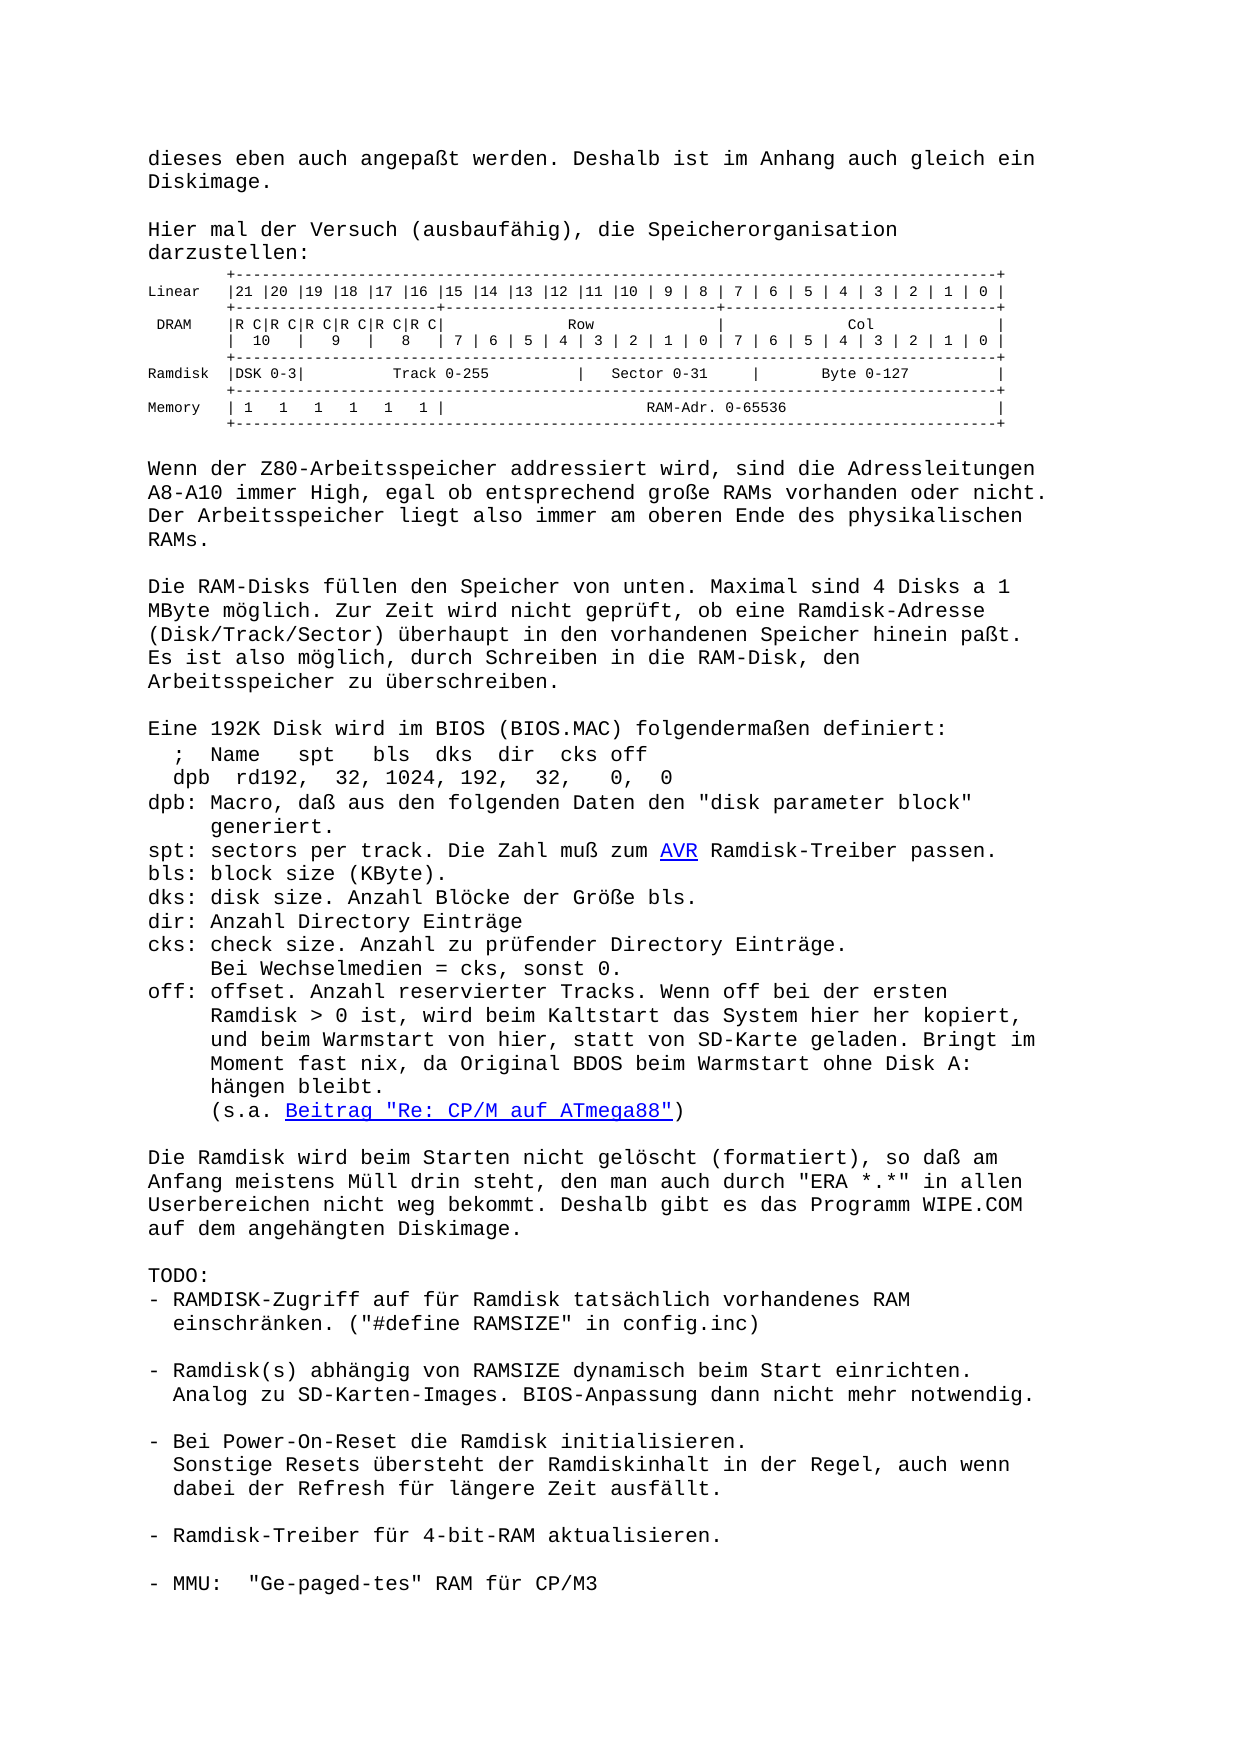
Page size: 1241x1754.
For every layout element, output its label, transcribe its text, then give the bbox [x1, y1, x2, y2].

text Userbereichen nicht weg bekommt. Deshalb gibt es das Programm WIPE.COM [148, 1194, 1093, 1218]
text Es ist also möglich, durch Schreiben in die RAM-Disk, den [148, 647, 1093, 671]
text - Bei Power-On-Reset die Ramdisk initialisieren. [148, 1431, 1093, 1454]
text TODO: [148, 1265, 1093, 1289]
text Der Arbeitsspeicher liegt also immer am oberen Ende des physikalischen [148, 506, 1093, 529]
text und beim Warmstart von hier, statt von SD-Karte geladen. Bringt im [148, 1029, 1093, 1052]
text Arbeitsspeicher zu überschreiben. [148, 671, 1093, 695]
table_header ; Name spt bls dks dir cks off dpb rd192, 32, 1024, 192, 32, 0, 0 [146, 742, 681, 792]
text Analog zu SD-Karten-Images. BIOS-Anpassung dann nicht mehr notwendig. [148, 1383, 1093, 1407]
text spt: sectors per track. Die Zahl muß zum AVR Ramdisk-Treiber passen. [148, 840, 1093, 863]
text Die RAM-Disks füllen den Speicher von unten. Maximal sind 4 Disks a 1 [148, 576, 1093, 600]
text hängen bleibt. [148, 1076, 1093, 1100]
text - Ramdisk(s) abhängig von RAMSIZE dynamisch beim Start einrichten. [148, 1360, 1093, 1383]
text Bei Wechselmedien = cks, sonst 0. [148, 958, 1093, 982]
text A8-A10 immer High, egal ob entsprechend große RAMs vorhanden oder nicht. [148, 482, 1093, 506]
text generiert. [148, 816, 1093, 840]
table_header +---------------------------------------------------------------------------------------+ Linear |21 |20 |19 |18 |17 |16 |15 |14 |13 |12 |11 |10 | 9 | 8 | 7 | 6 | 5 | 4 | 3 | 2 | 1 | 0 | +-----------------------+-------------------------------+-------------------------------+ DRAM |R C|R C|R C|R C|R C|R C| Row | Col | | 10 | 9 | 8 | 7 | 6 | 5 | 4 | 3 | 2 | 1 | 0 | 7 | 6 | 5 | 4 | 3 | 2 | 1 | 0 | +---------------------------------------------------------------------------------------+ Ramdisk |DSK 0-3| Track 0-255 | Sector 0-31 | Byte 0-127 | +---------------------------------------------------------------------------------------+ Memory | 1 1 1 1 1 1 | RAM-Adr. 0-65536 | +---------------------------------------------------------------------------------------+ [146, 266, 1013, 434]
text Ramdisk > 0 ist, wird beim Kaltstart das System hier her kopiert, [148, 1005, 1093, 1029]
text Sonstige Resets übersteht der Ramdiskinhalt in der Regel, auch wenn [148, 1454, 1093, 1478]
text RAMs. [148, 529, 1093, 553]
text MByte möglich. Zur Zeit wird nicht geprüft, ob eine Ramdisk-Adresse [148, 600, 1093, 624]
text dieses eben auch angepaßt werden. Deshalb ist im Anhang auch gleich ein [148, 148, 1093, 171]
text off: offset. Anzahl reservierter Tracks. Wenn off bei der ersten [148, 982, 1093, 1005]
text dabei der Refresh für längere Zeit ausfällt. [148, 1478, 1093, 1502]
text bls: block size (KByte). [148, 863, 1093, 887]
text Eine 192K Disk wird im BIOS (BIOS.MAC) folgendermaßen definiert: [148, 718, 1093, 742]
text Die Ramdisk wird beim Starten nicht gelöscht (formatiert), so daß am [148, 1147, 1093, 1171]
text (s.a. Beitrag "Re: CP/M auf ATmega88") [148, 1100, 1093, 1123]
text - RAMDISK-Zugriff auf für Ramdisk tatsächlich vorhandenes RAM [148, 1289, 1093, 1313]
text cks: check size. Anzahl zu prüfender Directory Einträge. [148, 934, 1093, 958]
text Moment fast nix, da Original BDOS beim Warmstart ohne Disk A: [148, 1052, 1093, 1076]
text Hier mal der Versuch (ausbaufähig), die Speicherorganisation [148, 218, 1093, 242]
text dpb: Macro, daß aus den folgenden Daten den "disk parameter block" [148, 792, 1093, 816]
text - Ramdisk-Treiber für 4-bit-RAM aktualisieren. [148, 1525, 1093, 1549]
text dir: Anzahl Directory Einträge [148, 911, 1093, 934]
text Anfang meistens Müll drin steht, den man auch durch "ERA *.*" in allen [148, 1171, 1093, 1194]
text darzustellen: [148, 242, 1093, 266]
text Diskimage. [148, 171, 1093, 195]
text auf dem angehängten Diskimage. [148, 1218, 1093, 1242]
text - MMU: "Ge-paged-tes" RAM für CP/M3 [148, 1573, 1093, 1596]
text Wenn der Z80-Arbeitsspeicher addressiert wird, sind die Adressleitungen [148, 458, 1093, 482]
text einschränken. ("#define RAMSIZE" in config.inc) [148, 1313, 1093, 1336]
text (Disk/Track/Sector) überhaupt in den vorhandenen Speicher hinein paßt. [148, 624, 1093, 647]
text dks: disk size. Anzahl Blöcke der Größe bls. [148, 887, 1093, 911]
